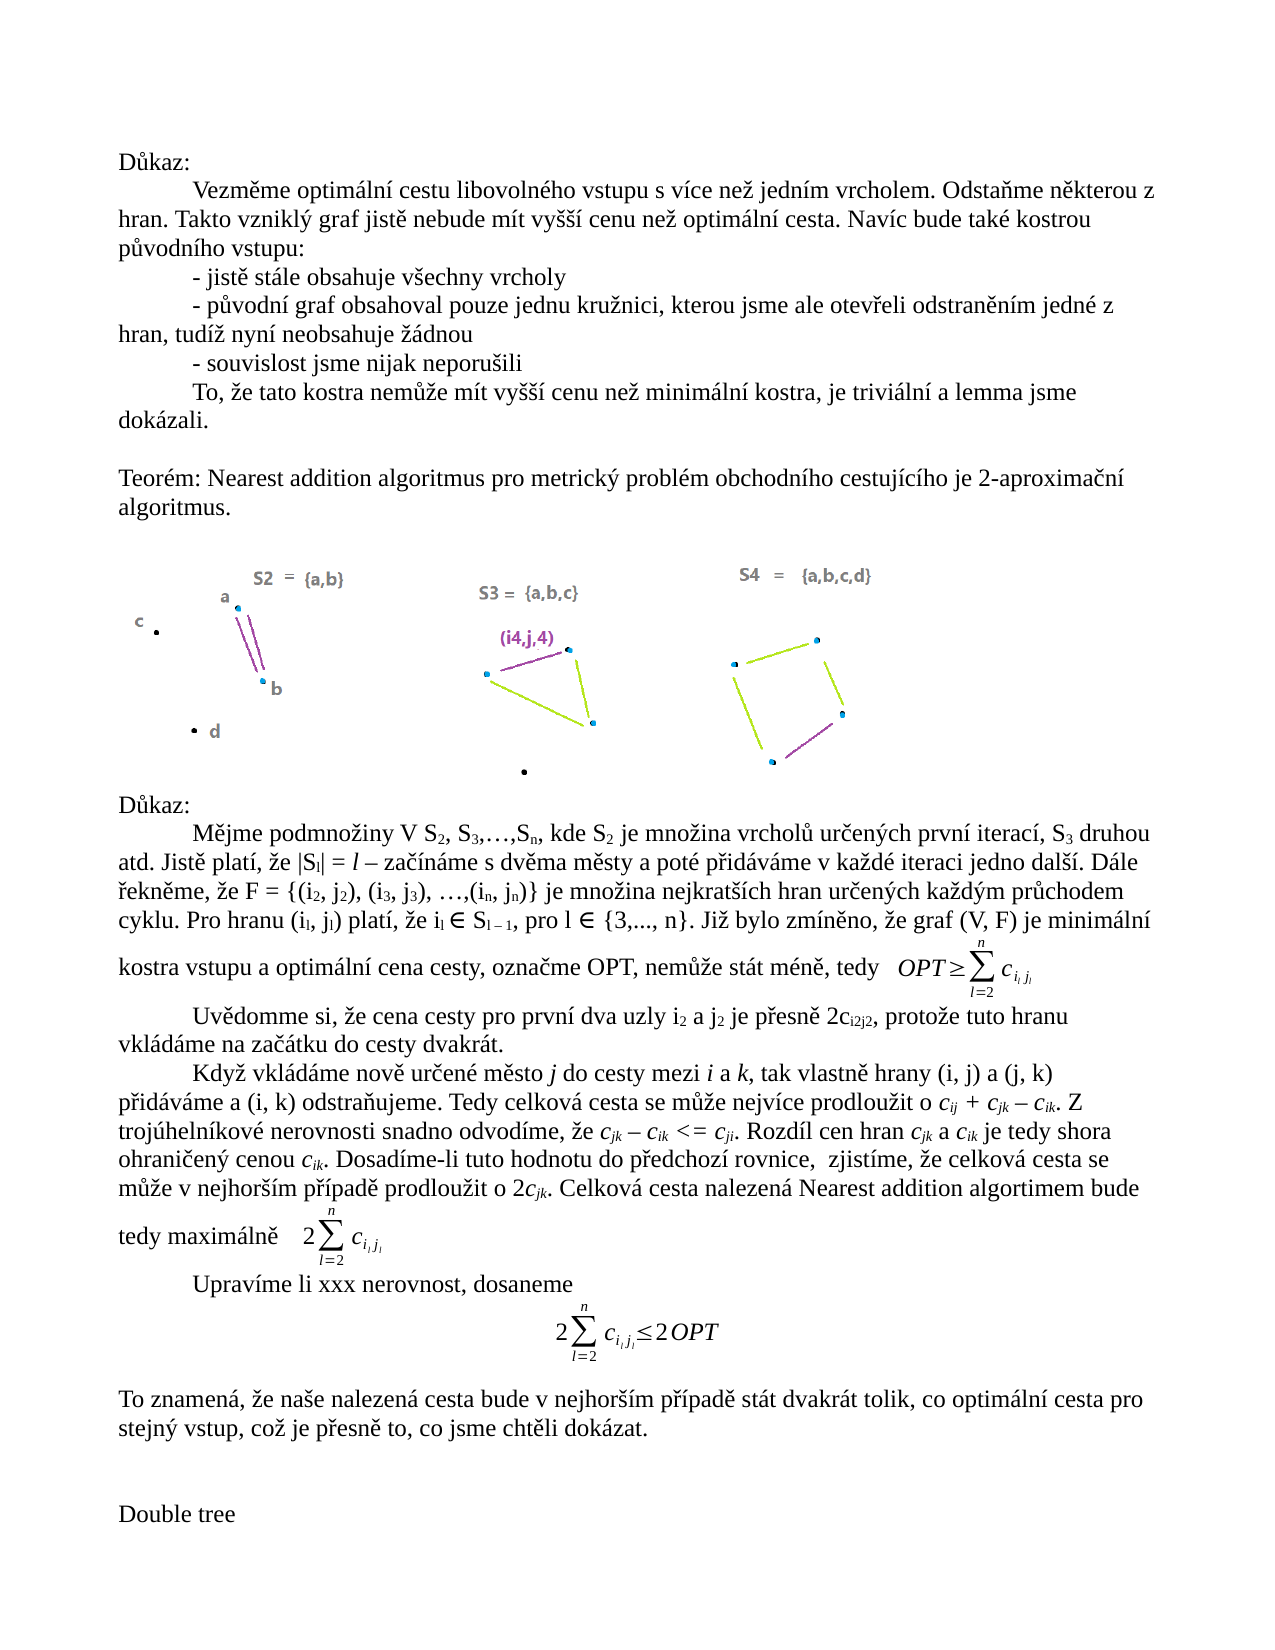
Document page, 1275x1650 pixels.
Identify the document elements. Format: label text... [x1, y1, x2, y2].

text Double tree [118, 1499, 1157, 1528]
text - souvislost jsme nijak neporušili To, že tato kostra nemůže mít vyšší cenu než minimální kostra, je triviální a lemma jsme dokázali. [118, 348, 1157, 434]
text Teorém: Nearest addition algoritmus pro metrický problém obchodního cestujícího je 2-aproximační algoritmus. [118, 463, 1157, 521]
text - původní graf obsahoval pouze jednu kružnici, kterou jsme ale otevřeli odstraněním jedné z hran, tudíž nyní neobsahuje žádnou [118, 291, 1157, 348]
text Upravíme li xxx nerovnost, dosaneme [118, 1269, 1157, 1298]
text To znamená, že naše nalezená cesta bude v nejhorším případě stát dvakrát tolik, co optimální cesta pro stejný vstup, což je přesně to, co jsme chtěli dokázat. [118, 1384, 1157, 1442]
text Uvědomme si, že cena cesty pro první dva uzly i2 a j2 je přesně 2ci2j2, protože tuto hranu vkládáme na začátku do cesty dvakrát. [118, 1001, 1157, 1058]
text Když vkládáme nově určené město j do cesty mezi i a k, tak vlastně hrany (i, j) a (j, k) přidáváme a (i, k) odstraňujeme. Tedy celková cesta se může nejvíce prodloužit o cij + cjk – cik. Z trojúhelníkové nerovnosti snadno odvodíme, že cjk – cik <= cji. Rozdíl cen hran cjk a cik je tedy shora ohraničený cenou cik. Dosadíme-li tuto hodnotu do předchozí rovnice, zjistíme, že celková cesta se může v nejhorším případě prodloužit o 2cjk. Celková cesta nalezená Nearest addition algortimem bude tedy maximálně [118, 1058, 1157, 1269]
text Důkaz: [118, 147, 1157, 176]
text Vezměme optimální cestu libovolného vstupu s více než jedním vrcholem. Odstaňme některou z hran. Takto vzniklý graf jistě nebude mít vyšší cenu než optimální cesta. Navíc bude také kostrou původního vstupu: [118, 176, 1157, 262]
text Důkaz: [118, 790, 1157, 818]
picture [115, 551, 900, 790]
text - jistě stále obsahuje všechny vrcholy [118, 262, 1157, 291]
text Mějme podmnožiny V S2, S3,…,Sn, kde S2 je množina vrcholů určených první iterací, S3 druhou atd. Jistě platí, že |Sl| = l – začínáme s dvěma městy a poté přidáváme v každé iteraci jedno další. Dále řekněme, že F = {(i2, j2), (i3, j3), …,(in, jn)} je množina nejkratších hran určených každým průchodem cyklu. Pro hranu (il, jl) platí, že il ∈ Sl – 1, pro l ∈ {3,..., n}. Již bylo zmíněno, že graf (V, F) je minimální kostra vstupu a optimální cena cesty, označme OPT, nemůže stát méně, tedy [118, 818, 1157, 1001]
